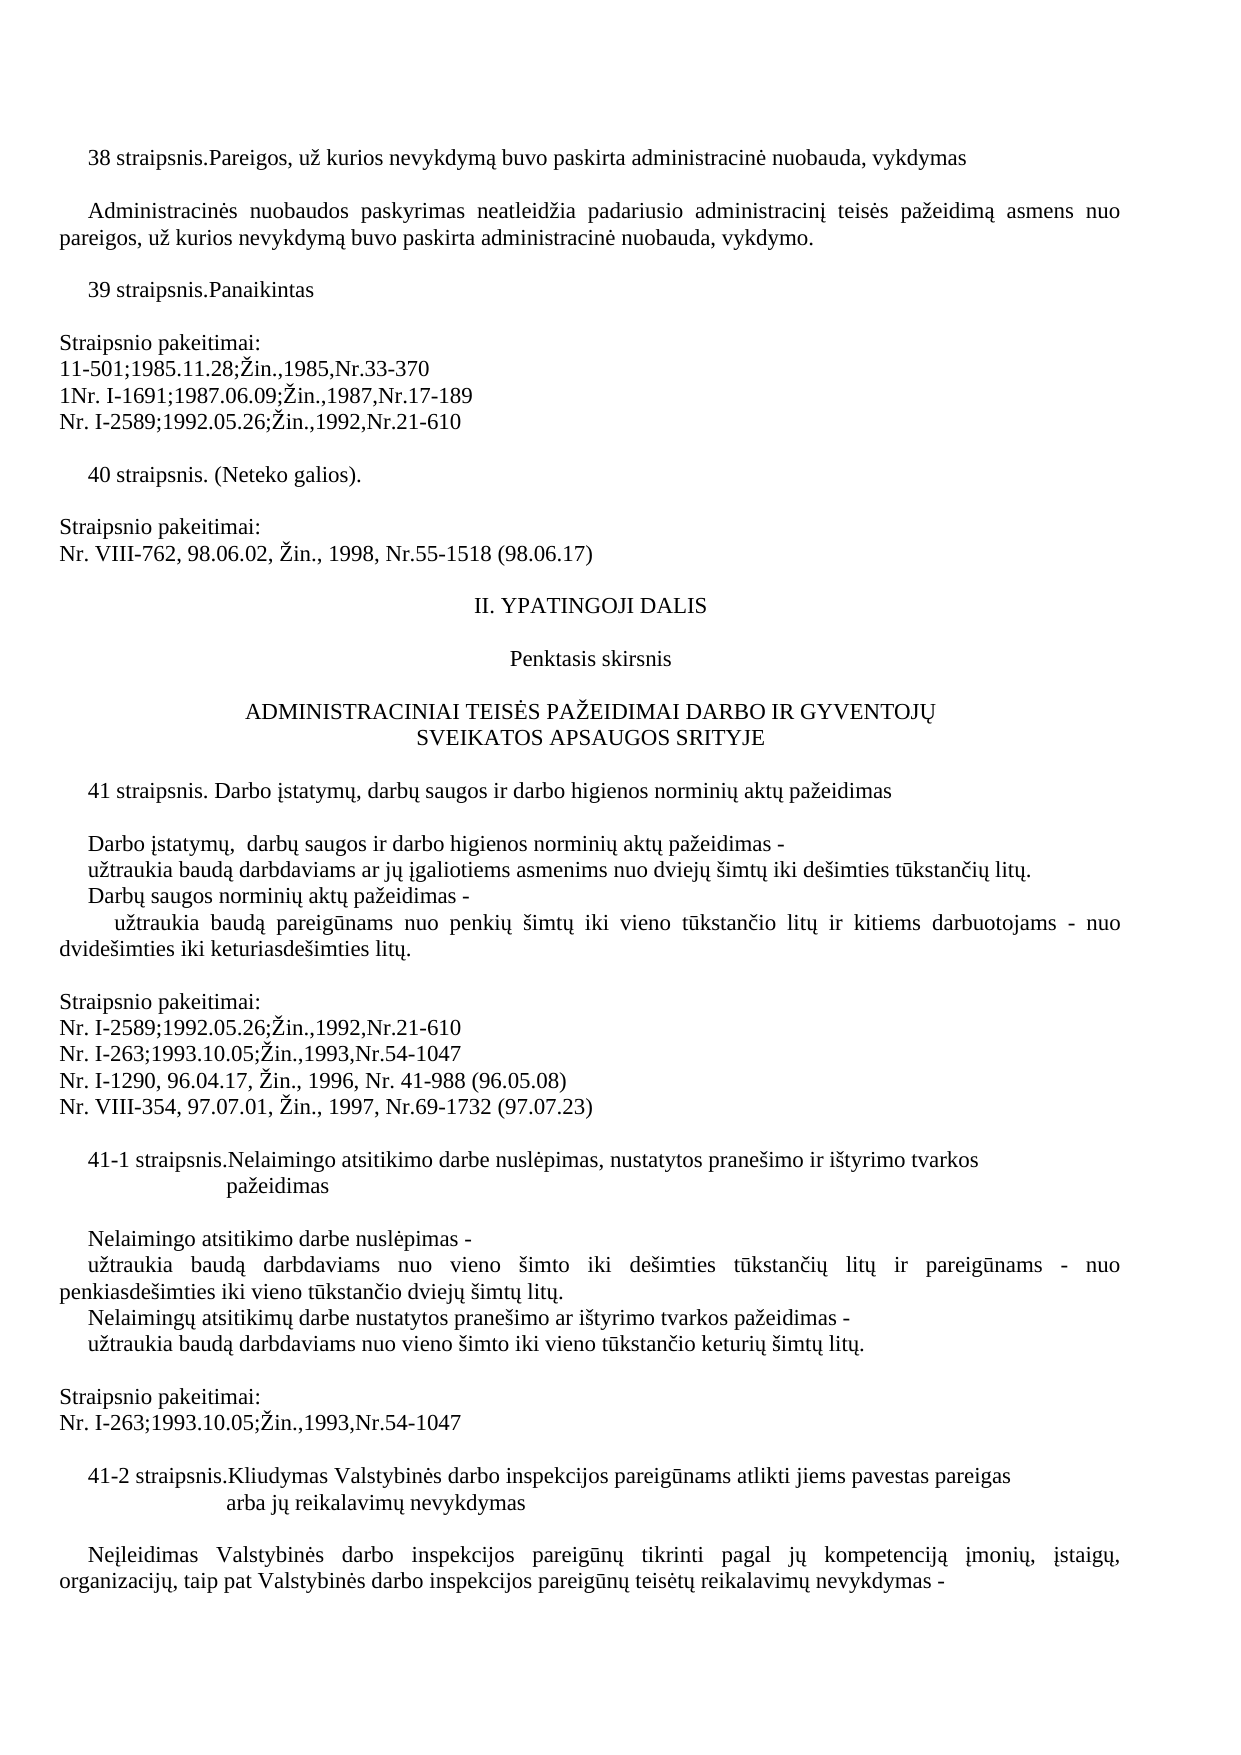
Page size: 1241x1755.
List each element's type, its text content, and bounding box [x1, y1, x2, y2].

text Nr. I-2589;1992.05.26;Žin.,1992,Nr.21-610 [59, 408, 1122, 434]
text Nelaimingų atsitikimų darbe nustatytos pranešimo ar ištyrimo tvarkos pažeidimas - [59, 1304, 1122, 1330]
text 1Nr. I-1691;1987.06.09;Žin.,1987,Nr.17-189 [59, 382, 1122, 408]
text 11-501;1985.11.28;Žin.,1985,Nr.33-370 [59, 355, 1122, 382]
text 39 straipsnis.Panaikintas [59, 276, 1122, 303]
text Darbo įstatymų, darbų saugos ir darbo higienos norminių aktų pažeidimas - [59, 830, 1122, 856]
text Administracinės nuobaudos paskyrimas neatleidžia padariusio administracinį teisės pažeidimą asmens nuo pareigos, už kurios nevykdymą buvo paskirta administracinė nuobauda, vykdymo. [59, 197, 1122, 250]
text 40 straipsnis. (Neteko galios). [59, 461, 1122, 487]
text 41-1 straipsnis.Nelaimingo atsitikimo darbe nuslėpimas, nustatytos pranešimo ir ištyrimo tvarkos [59, 1146, 1122, 1172]
text užtraukia baudą pareigūnams nuo penkių šimtų iki vieno tūkstančio litų ir kitiems darbuotojams - nuo dvidešimties iki keturiasdešimties litų. [59, 909, 1122, 961]
text Straipsnio pakeitimai: [59, 988, 1122, 1014]
text Nr. I-263;1993.10.05;Žin.,1993,Nr.54-1047 [59, 1409, 1122, 1436]
text Nr. VIII-354, 97.07.01, Žin., 1997, Nr.69-1732 (97.07.23) [59, 1093, 1122, 1119]
text Nr. I-263;1993.10.05;Žin.,1993,Nr.54-1047 [59, 1041, 1122, 1067]
text 41-2 straipsnis.Kliudymas Valstybinės darbo inspekcijos pareigūnams atlikti jiems pavestas pareigas [59, 1462, 1122, 1488]
text Straipsnio pakeitimai: [59, 513, 1122, 540]
text Neįleidimas Valstybinės darbo inspekcijos pareigūnų tikrinti pagal jų kompetenciją įmonių, įstaigų, organizacijų, taip pat Valstybinės darbo inspekcijos pareigūnų teisėtų reikalavimų nevykdymas - [59, 1541, 1122, 1594]
text 38 straipsnis.Pareigos, už kurios nevykdymą buvo paskirta administracinė nuobauda, vykdymas [59, 144, 1122, 171]
text užtraukia baudą darbdaviams nuo vieno šimto iki vieno tūkstančio keturių šimtų litų. [59, 1330, 1122, 1357]
text užtraukia baudą darbdaviams ar jų įgaliotiems asmenims nuo dviejų šimtų iki dešimties tūkstančių litų. [59, 856, 1122, 882]
text pažeidimas [134, 1172, 1122, 1199]
text arba jų reikalavimų nevykdymas [209, 1488, 1122, 1515]
text Nr. VIII-762, 98.06.02, Žin., 1998, Nr.55-1518 (98.06.17) [59, 540, 1122, 566]
text Nr. I-2589;1992.05.26;Žin.,1992,Nr.21-610 [59, 1014, 1122, 1041]
text II. YPATINGOJI DALIS [59, 592, 1122, 619]
text Straipsnio pakeitimai: [59, 1383, 1122, 1409]
text Penktasis skirsnis [59, 645, 1122, 672]
text Nr. I-1290, 96.04.17, Žin., 1996, Nr. 41-988 (96.05.08) [59, 1067, 1122, 1093]
text Darbų saugos norminių aktų pažeidimas - [59, 882, 1122, 909]
text 41 straipsnis. Darbo įstatymų, darbų saugos ir darbo higienos norminių aktų pažeidimas [59, 777, 1122, 803]
text Straipsnio pakeitimai: [59, 329, 1122, 355]
text SVEIKATOS APSAUGOS SRITYJE [59, 724, 1122, 751]
text ADMINISTRACINIAI TEISĖS PAŽEIDIMAI DARBO IR GYVENTOJŲ [59, 698, 1122, 724]
text užtraukia baudą darbdaviams nuo vieno šimto iki dešimties tūkstančių litų ir pareigūnams - nuo penkiasdešimties iki vieno tūkstančio dviejų šimtų litų. [59, 1251, 1122, 1304]
text Nelaimingo atsitikimo darbe nuslėpimas - [59, 1225, 1122, 1251]
